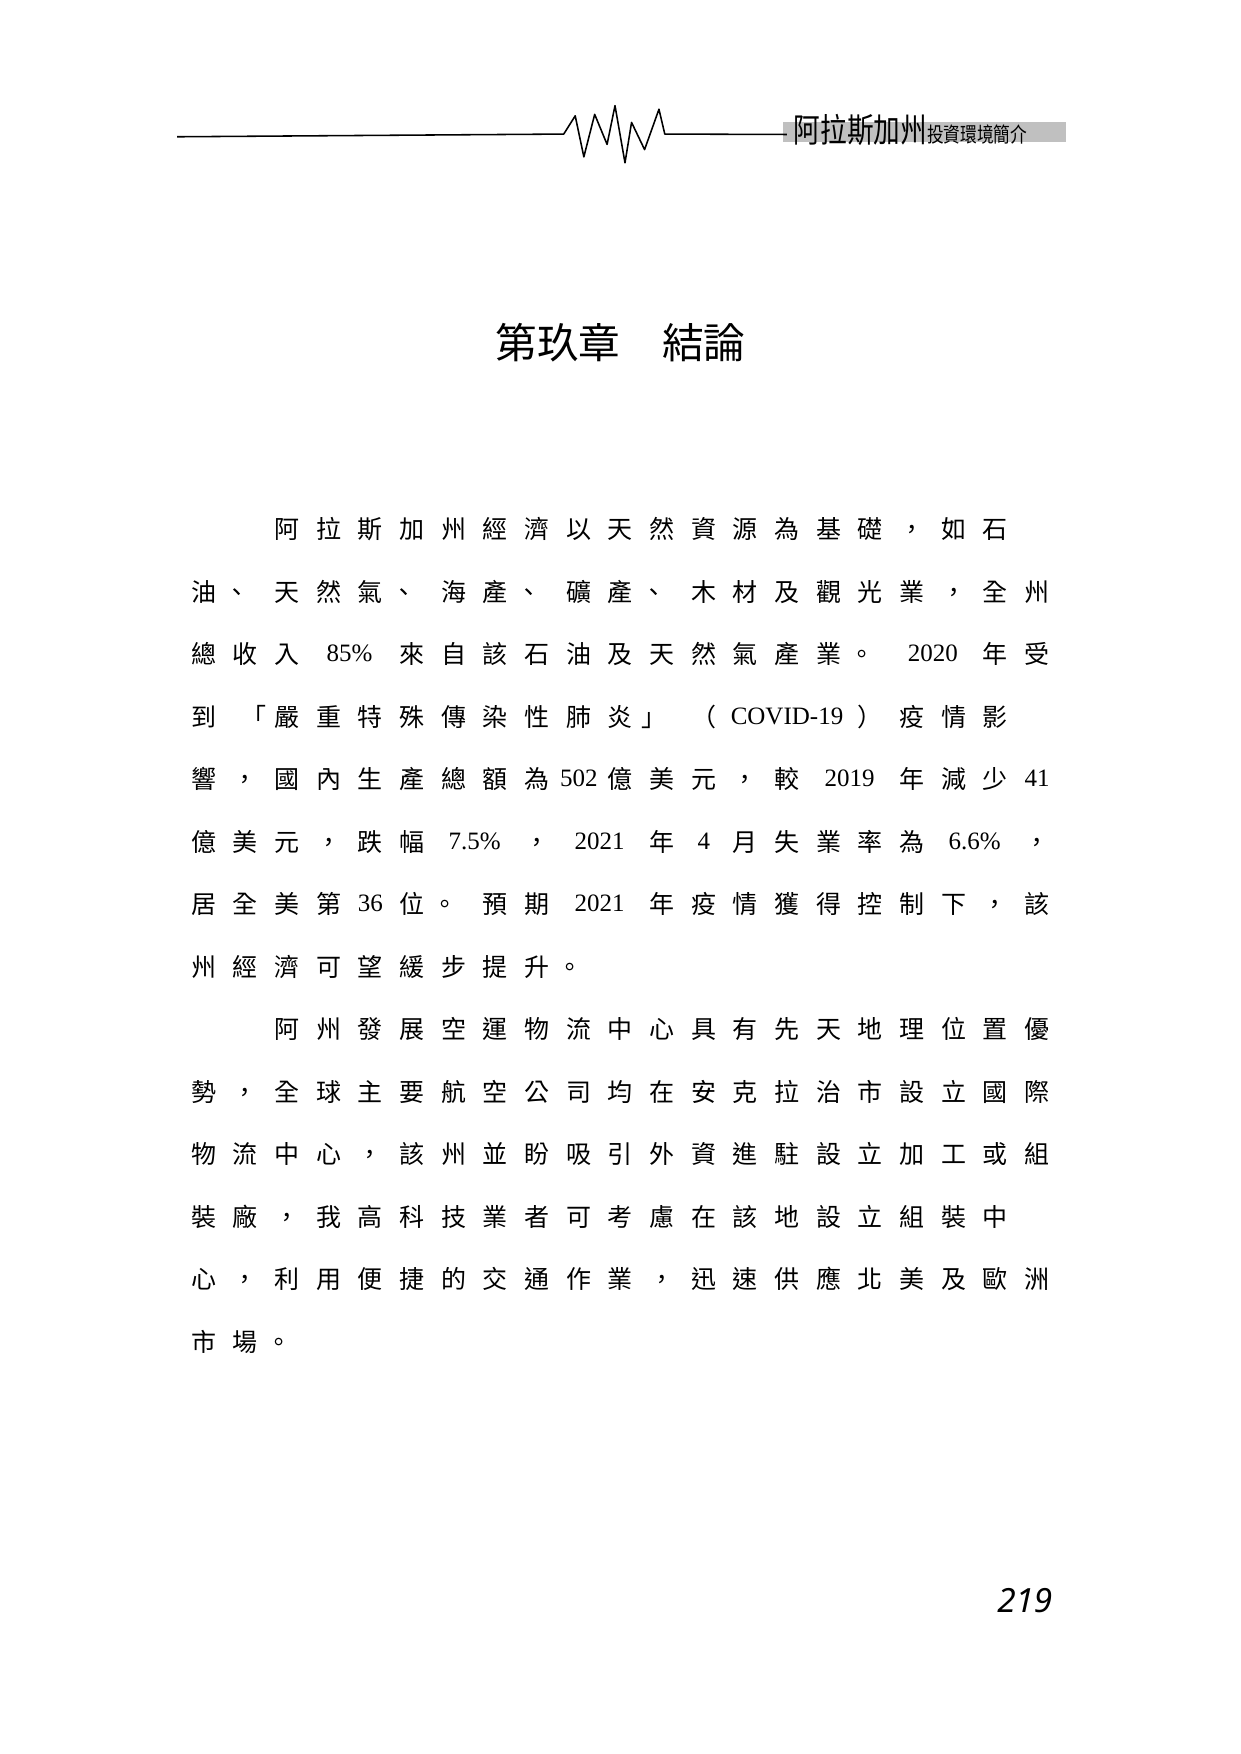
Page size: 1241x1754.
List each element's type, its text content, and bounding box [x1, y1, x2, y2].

text 第玖章 結論 [183, 299, 1058, 361]
text 阿拉斯加州經濟以天然資源為基礎，如石油、天然氣、海產、礦產、木材及觀光業，全州總收入85%來自該石油及天然氣產業。2020年受到「嚴重特殊傳染性肺炎」（COVID-19）疫情影響，國內生產總額為502億美元，較2019年減少41億美元，跌幅7.5%，2021年4月失業率為6.6%，居全美第36位。預期2021年疫情獲得控制下，該州經濟可望緩步提升。 [183, 486, 1058, 986]
text 阿州發展空運物流中心具有先天地理位置優勢，全球主要航空公司均在安克拉治市設立國際物流中心，該州並盼吸引外資進駐設立加工或組裝廠，我高科技業者可考慮在該地設立組裝中心，利用便捷的交通作業，迅速供應北美及歐洲市場。 [183, 986, 1058, 1361]
